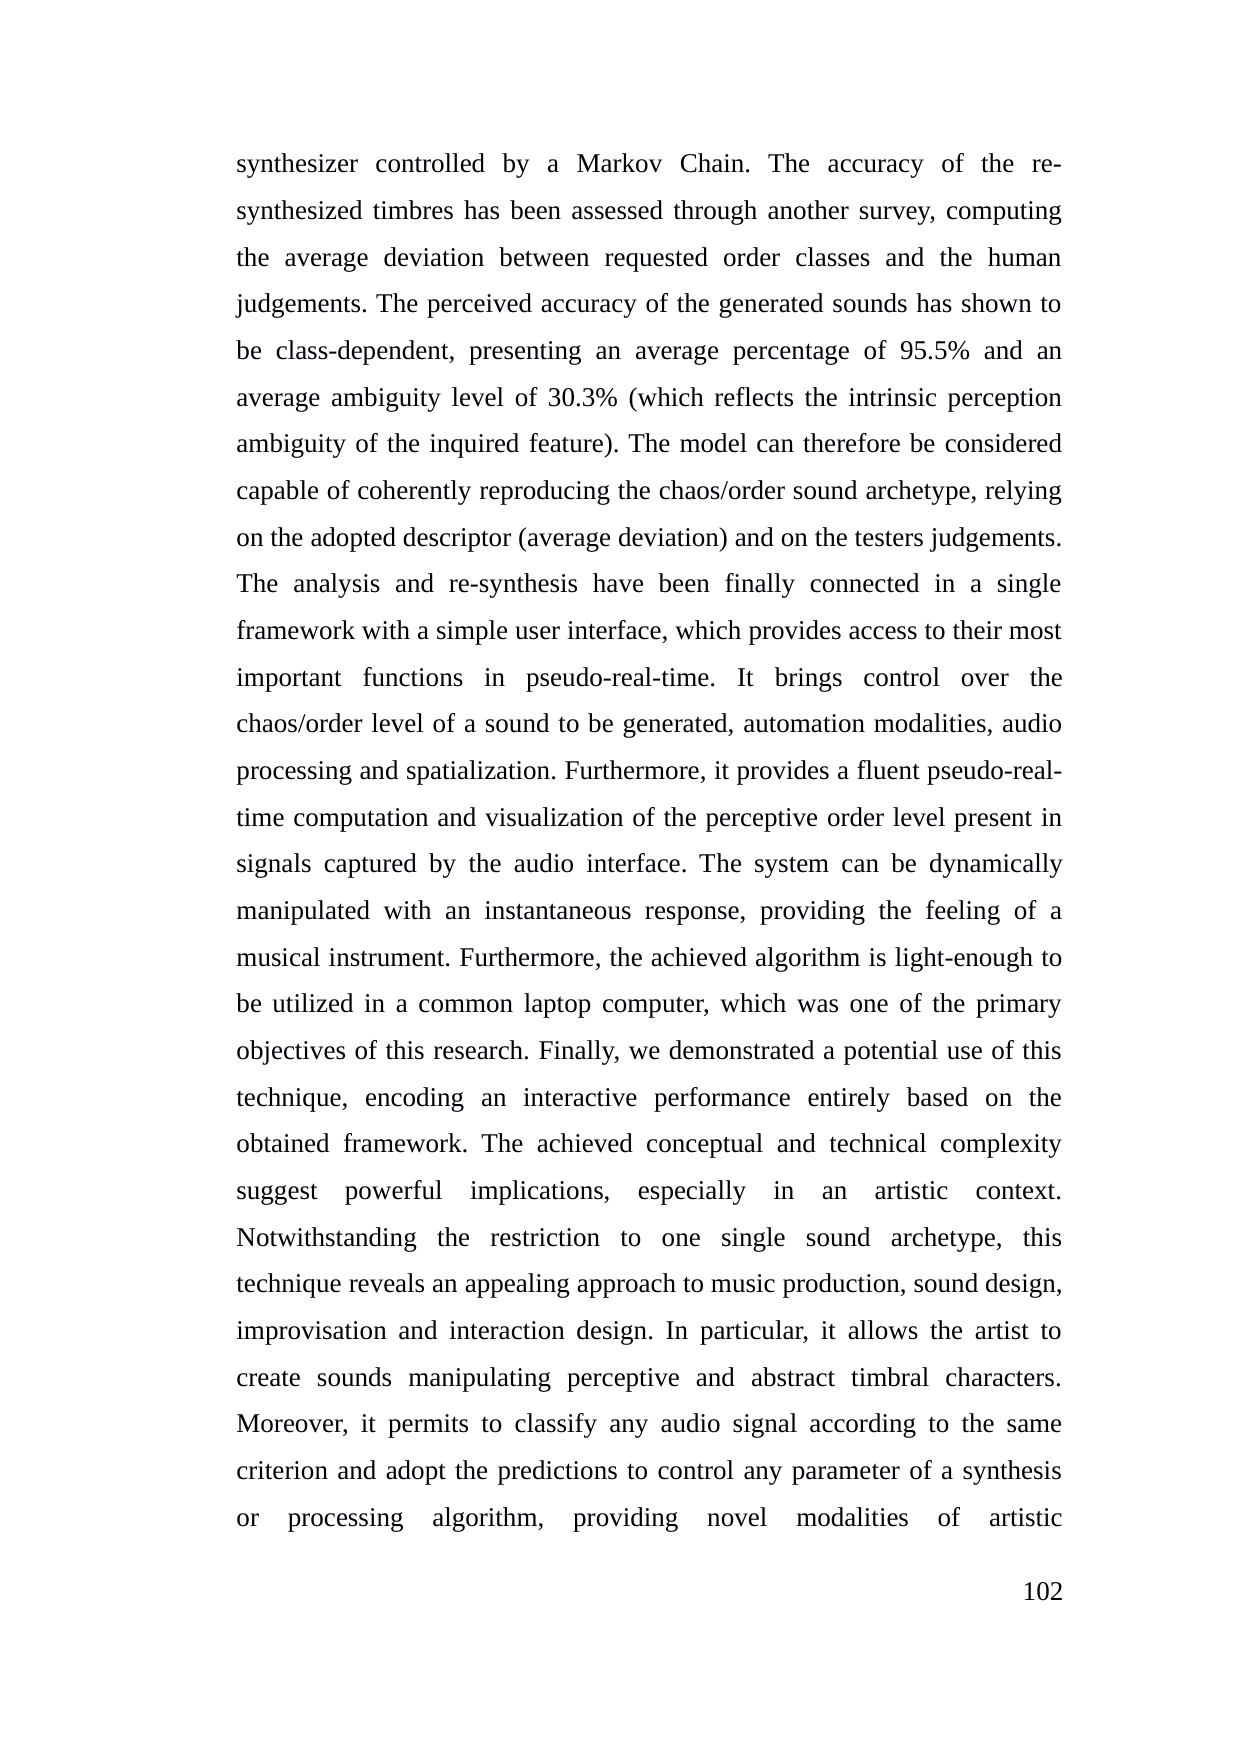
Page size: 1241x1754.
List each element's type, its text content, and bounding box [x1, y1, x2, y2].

text synthesizer controlled by a Markov Chain. The accuracy of the re-synthesized timbres has been assessed through another survey, computing the average deviation between requested order classes and the human judgements. The perceived accuracy of the generated sounds has shown to be class-dependent, presenting an average percentage of 95.5% and an average ambiguity level of 30.3% (which reflects the intrinsic perception ambiguity of the inquired feature). The model can therefore be considered capable of coherently reproducing the chaos/order sound archetype, relying on the adopted descriptor (average deviation) and on the testers judgements. The analysis and re-synthesis have been finally connected in a single framework with a simple user interface, which provides access to their most important functions in pseudo-real-time. It brings control over the chaos/order level of a sound to be generated, automation modalities, audio processing and spatialization. Furthermore, it provides a fluent pseudo-real-time computation and visualization of the perceptive order level present in signals captured by the audio interface. The system can be dynamically manipulated with an instantaneous response, providing the feeling of a musical instrument. Furthermore, the achieved algorithm is light-enough to be utilized in a common laptop computer, which was one of the primary objectives of this research. Finally, we demonstrated a potential use of this technique, encoding an interactive performance entirely based on the obtained framework. The achieved conceptual and technical complexity suggest powerful implications, especially in an artistic context. Notwithstanding the restriction to one single sound archetype, this technique reveals an appealing approach to music production, sound design, improvisation and interaction design. In particular, it allows the artist to create sounds manipulating perceptive and abstract timbral characters. Moreover, it permits to classify any audio signal according to the same criterion and adopt the predictions to control any parameter of a synthesis or processing algorithm, providing novel modalities of artistic [236, 148, 1063, 1532]
